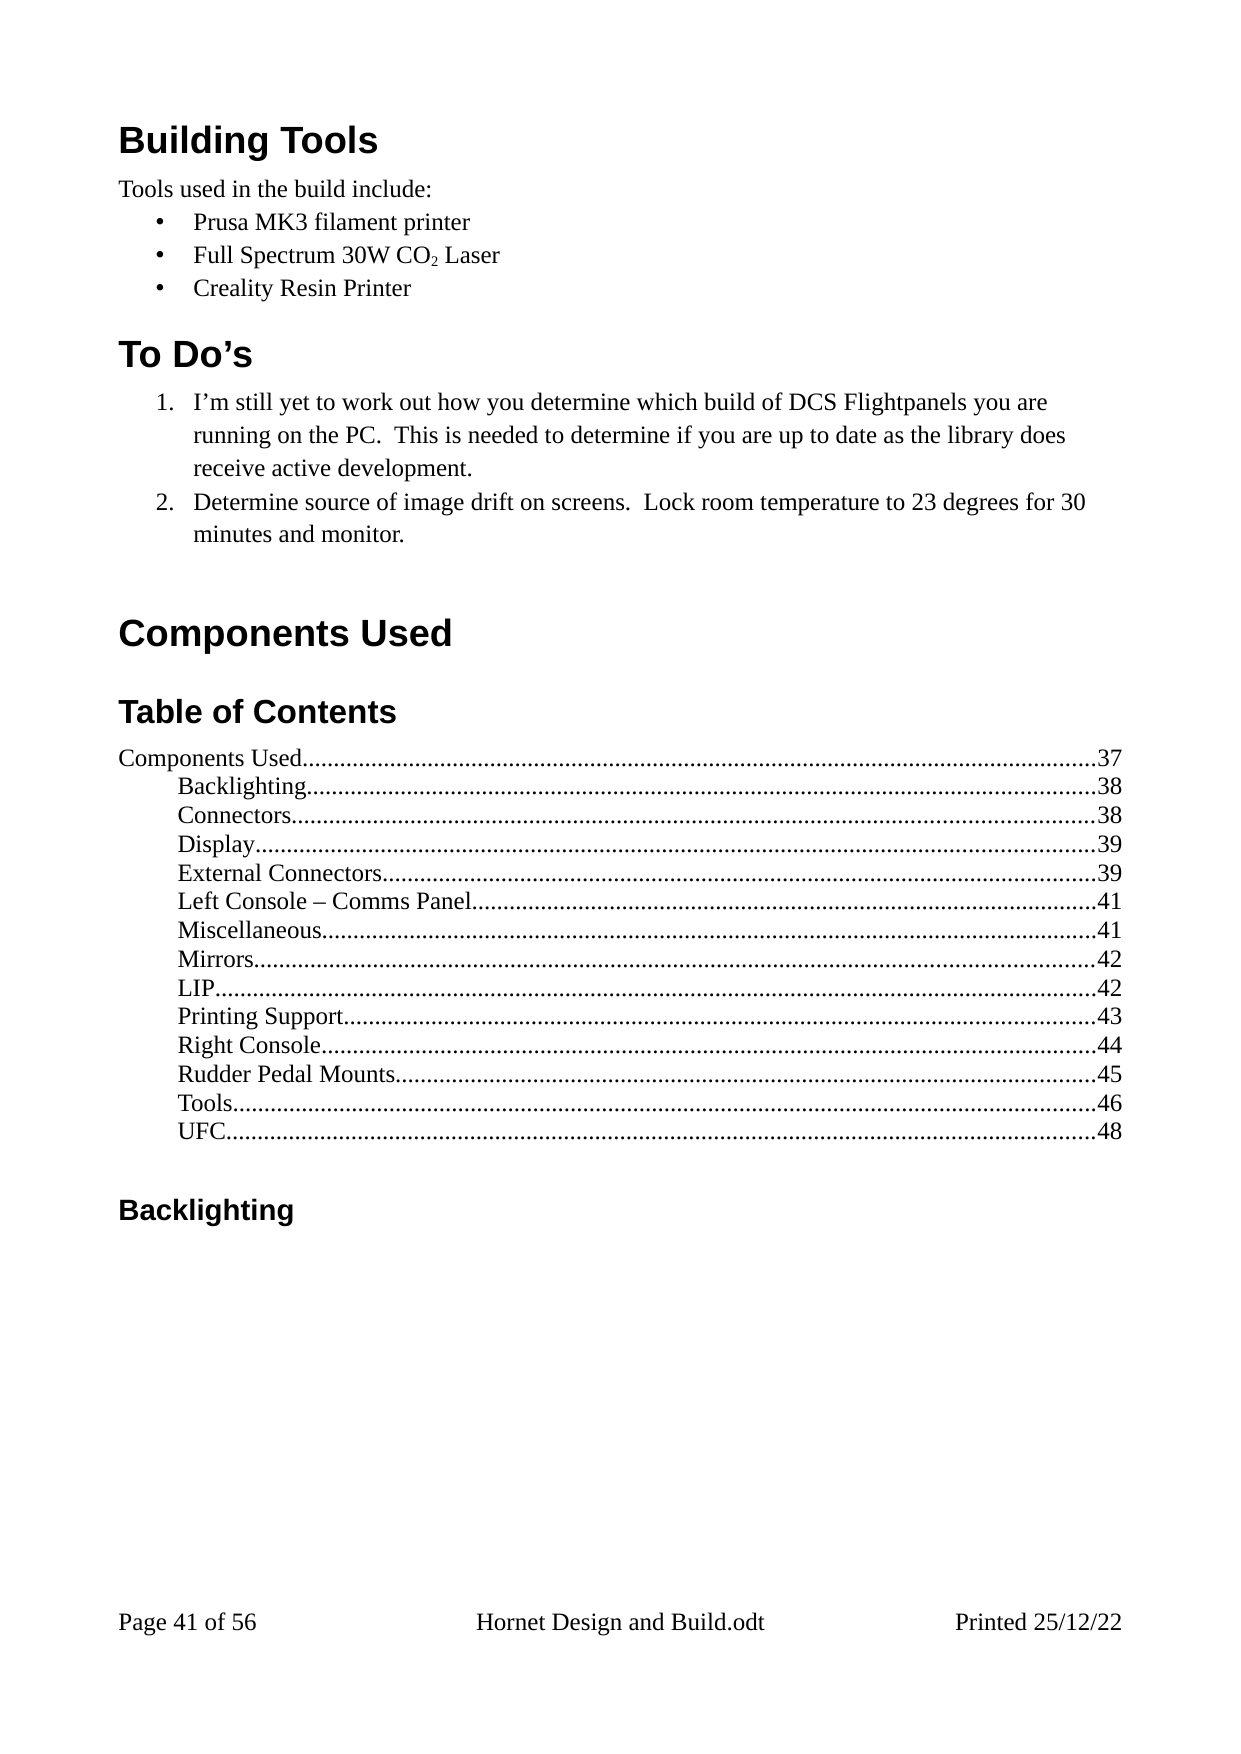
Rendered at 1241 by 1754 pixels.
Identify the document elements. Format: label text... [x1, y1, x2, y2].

text Tools used in the build include: [118, 174, 1122, 203]
list Creality Resin Printer [156, 273, 1122, 302]
text Tools 46 [177, 1088, 1122, 1116]
text Display 39 [177, 829, 1122, 858]
text Printing Support 43 [177, 1001, 1122, 1030]
text LIP 42 [177, 973, 1122, 1001]
subtitle To Do’s [118, 331, 1122, 375]
text Left Console – Comms Panel 41 [177, 886, 1122, 915]
subtitle Building Tools [118, 118, 1122, 162]
list I’m still yet to work out how you determine which build of DCS Flightpanels you are running on the PC. This is needed to determine if you are up to date as the library does receive active development. [156, 387, 1122, 482]
subtitle Components Used [118, 611, 1122, 654]
text Components Used 37 [118, 743, 1122, 771]
list Prusa MK3 filament printer [156, 207, 1122, 236]
text Miscellaneous 41 [177, 915, 1122, 944]
subtitle Backlighting [118, 1193, 1122, 1227]
subtitle Table of Contents [118, 692, 1122, 730]
text External Connectors 39 [177, 858, 1122, 886]
list Determine source of image drift on screens. Lock room temperature to 23 degrees for 30 minutes and monitor. [156, 487, 1122, 548]
list Full Spectrum 30W CO2 Laser [156, 240, 1122, 269]
text Backlighting 38 [177, 771, 1122, 800]
text Rudder Pedal Mounts 45 [177, 1059, 1122, 1088]
text Mirrors 42 [177, 944, 1122, 973]
text Connectors 38 [177, 800, 1122, 829]
text Right Console 44 [177, 1030, 1122, 1059]
text UFC 48 [177, 1116, 1122, 1145]
